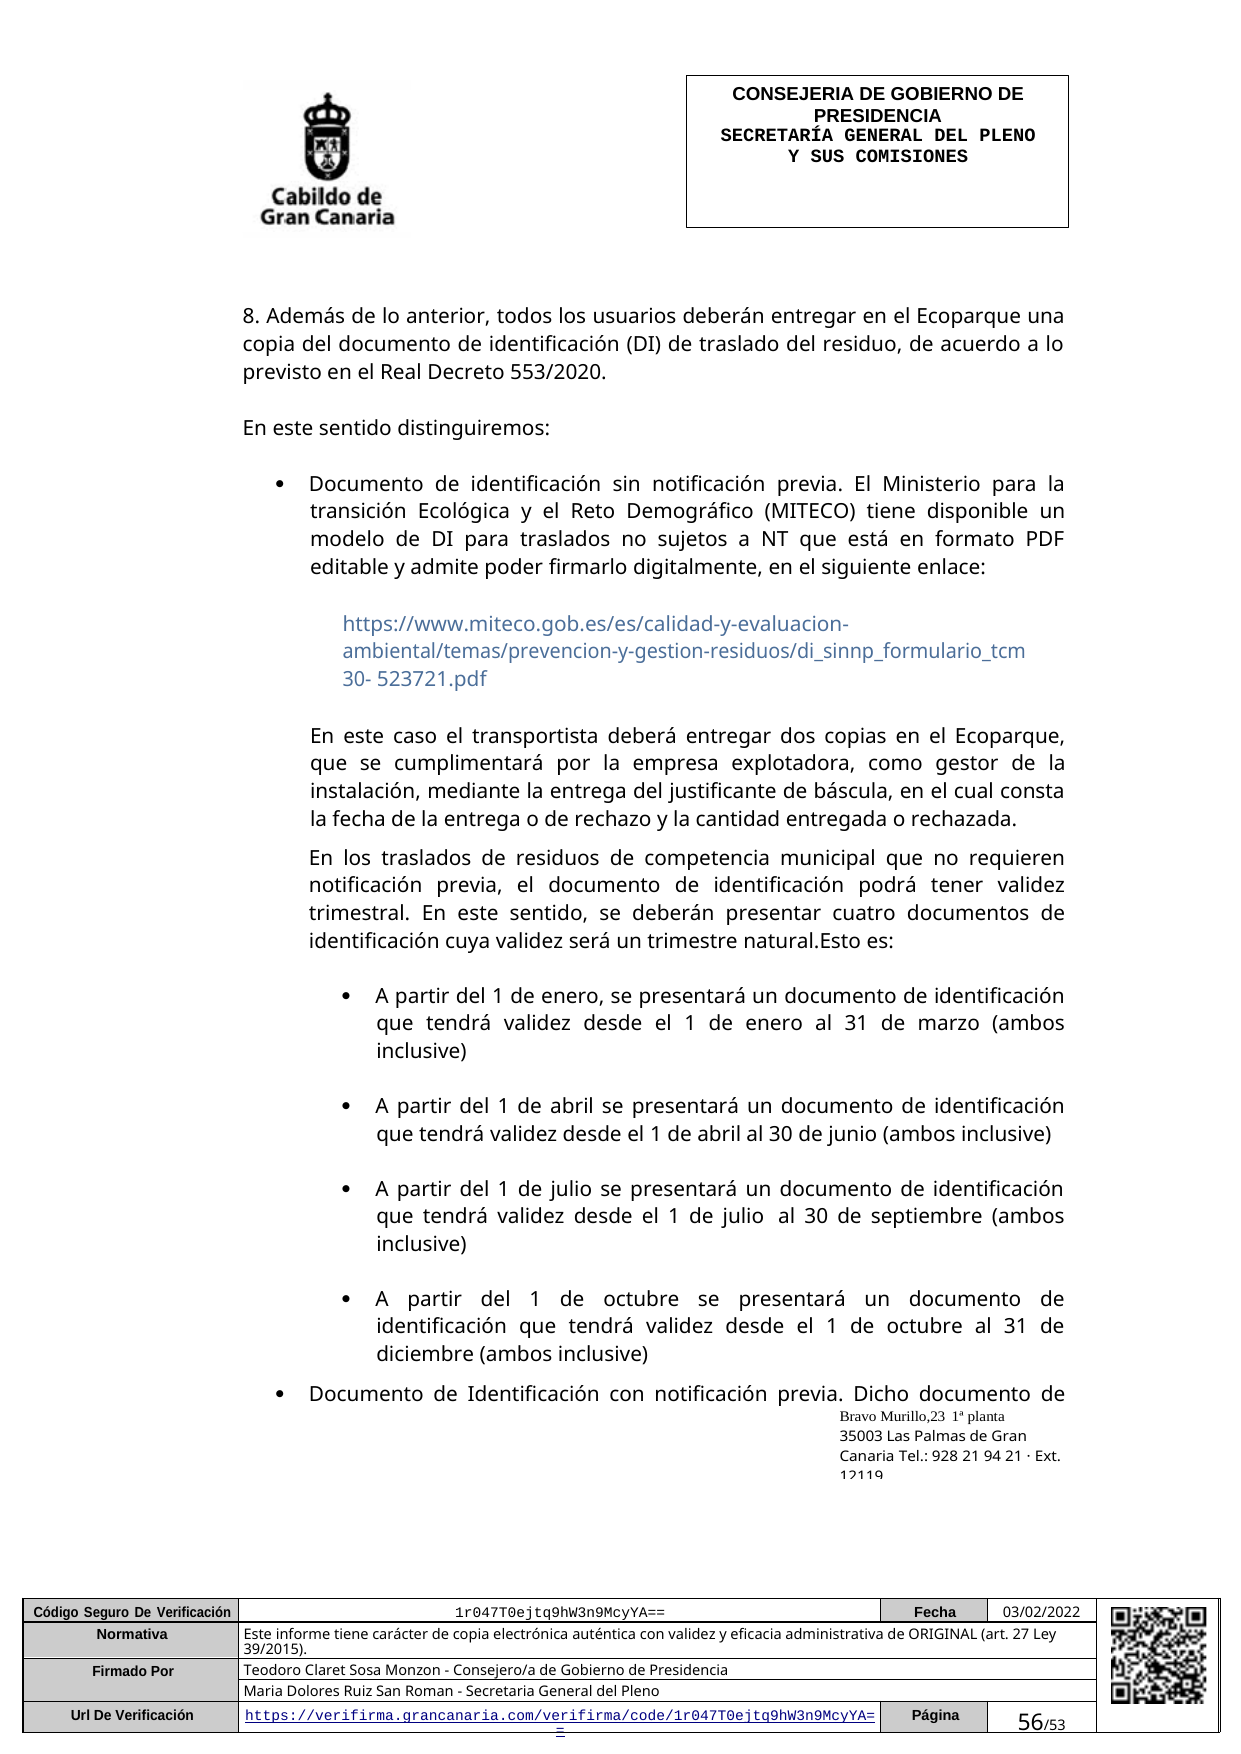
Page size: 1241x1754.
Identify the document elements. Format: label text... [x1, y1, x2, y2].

picture [242, 90, 412, 233]
list Documento de identificación sin notificación previa. El Ministerio para la transición Ecológica y el Reto Demográfico (MITECO) tiene disponible un modelo de DI para traslados no sujetos a NT que está en formato PDF editable y admite poder firmarlo digitalmente, en el siguiente enlace: [276, 469, 1066, 581]
text En los traslados de residuos de competencia municipal que no requieren notificación previa, el documento de identificación podrá tener validez trimestral. En este sentido, se deberán presentar cuatro documentos de identificación cuya validez será un trimestre natural.Esto es: [309, 843, 1066, 955]
list A partir del 1 de julio se presentará un documento de identificación que tendrá validez desde el 1 de julio al 30 de septiembre (ambos inclusive) [342, 1174, 1065, 1257]
text En este caso el transportista deberá entregar dos copias en el Ecoparque, que se cumplimentará por la empresa explotadora, como gestor de la instalación, mediante la entrega del justificante de báscula, en el cual consta la fecha de la entrega o de rechazo y la cantidad entregada o rechazada. [310, 721, 1066, 832]
text En este sentido distinguiremos: [242, 413, 1232, 441]
text https://www.miteco.gob.es/es/calidad-y-evaluacion- ambiental/temas/prevencion-y-gestion-residuos/di_sinnp_formulario_tcm30- 523721.pdf [342, 609, 1035, 693]
list A partir del 1 de enero, se presentará un documento de identificación que tendrá validez desde el 1 de enero al 31 de marzo (ambos inclusive) [342, 981, 1065, 1065]
picture [1111, 1607, 1207, 1704]
list A partir del 1 de abril se presentará un documento de identificación que tendrá validez desde el 1 de abril al 30 de junio (ambos inclusive) [342, 1091, 1066, 1147]
list Además de lo anterior, todos los usuarios deberán entregar en el Ecoparque una copia del documento de identificación (DI) de traslado del residuo, de acuerdo a lo previsto en el Real Decreto 553/2020. [242, 302, 1065, 385]
list A partir del 1 de octubre se presentará un documento de identificación que tendrá validez desde el 1 de octubre al 31 de diciembre (ambos inclusive) [342, 1284, 1065, 1368]
list Documento de Identificación con notificación previa. Dicho documento de [276, 1379, 1066, 1407]
